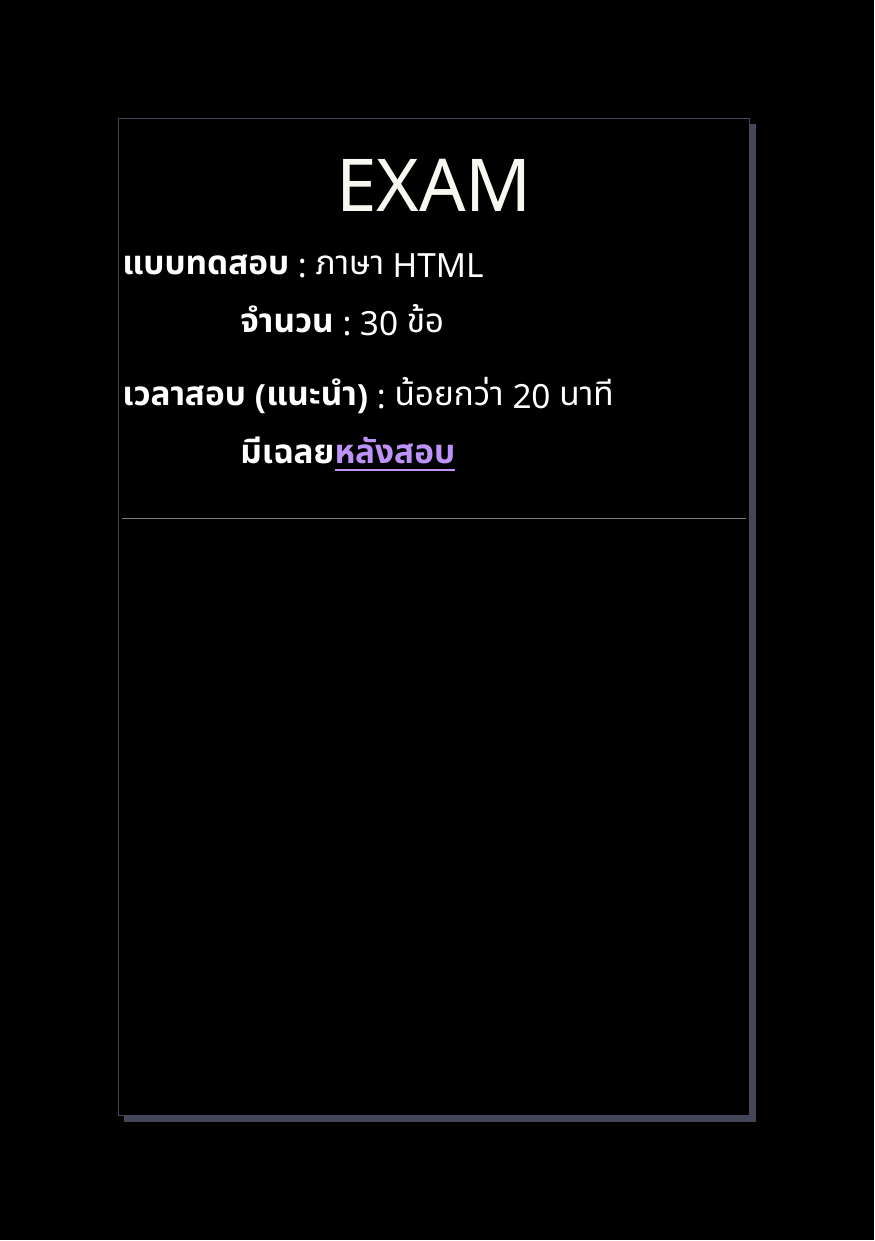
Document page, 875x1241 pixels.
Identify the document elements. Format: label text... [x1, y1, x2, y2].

subtitle EXAM [122, 134, 746, 233]
text แบบทดสอบ : ภาษา HTML จำนวน : 30 ข้อ [122, 239, 746, 348]
text เวลาสอบ (แนะนำ) : น้อยกว่า 20 นาที มีเฉลยหลังสอบ [122, 370, 746, 479]
